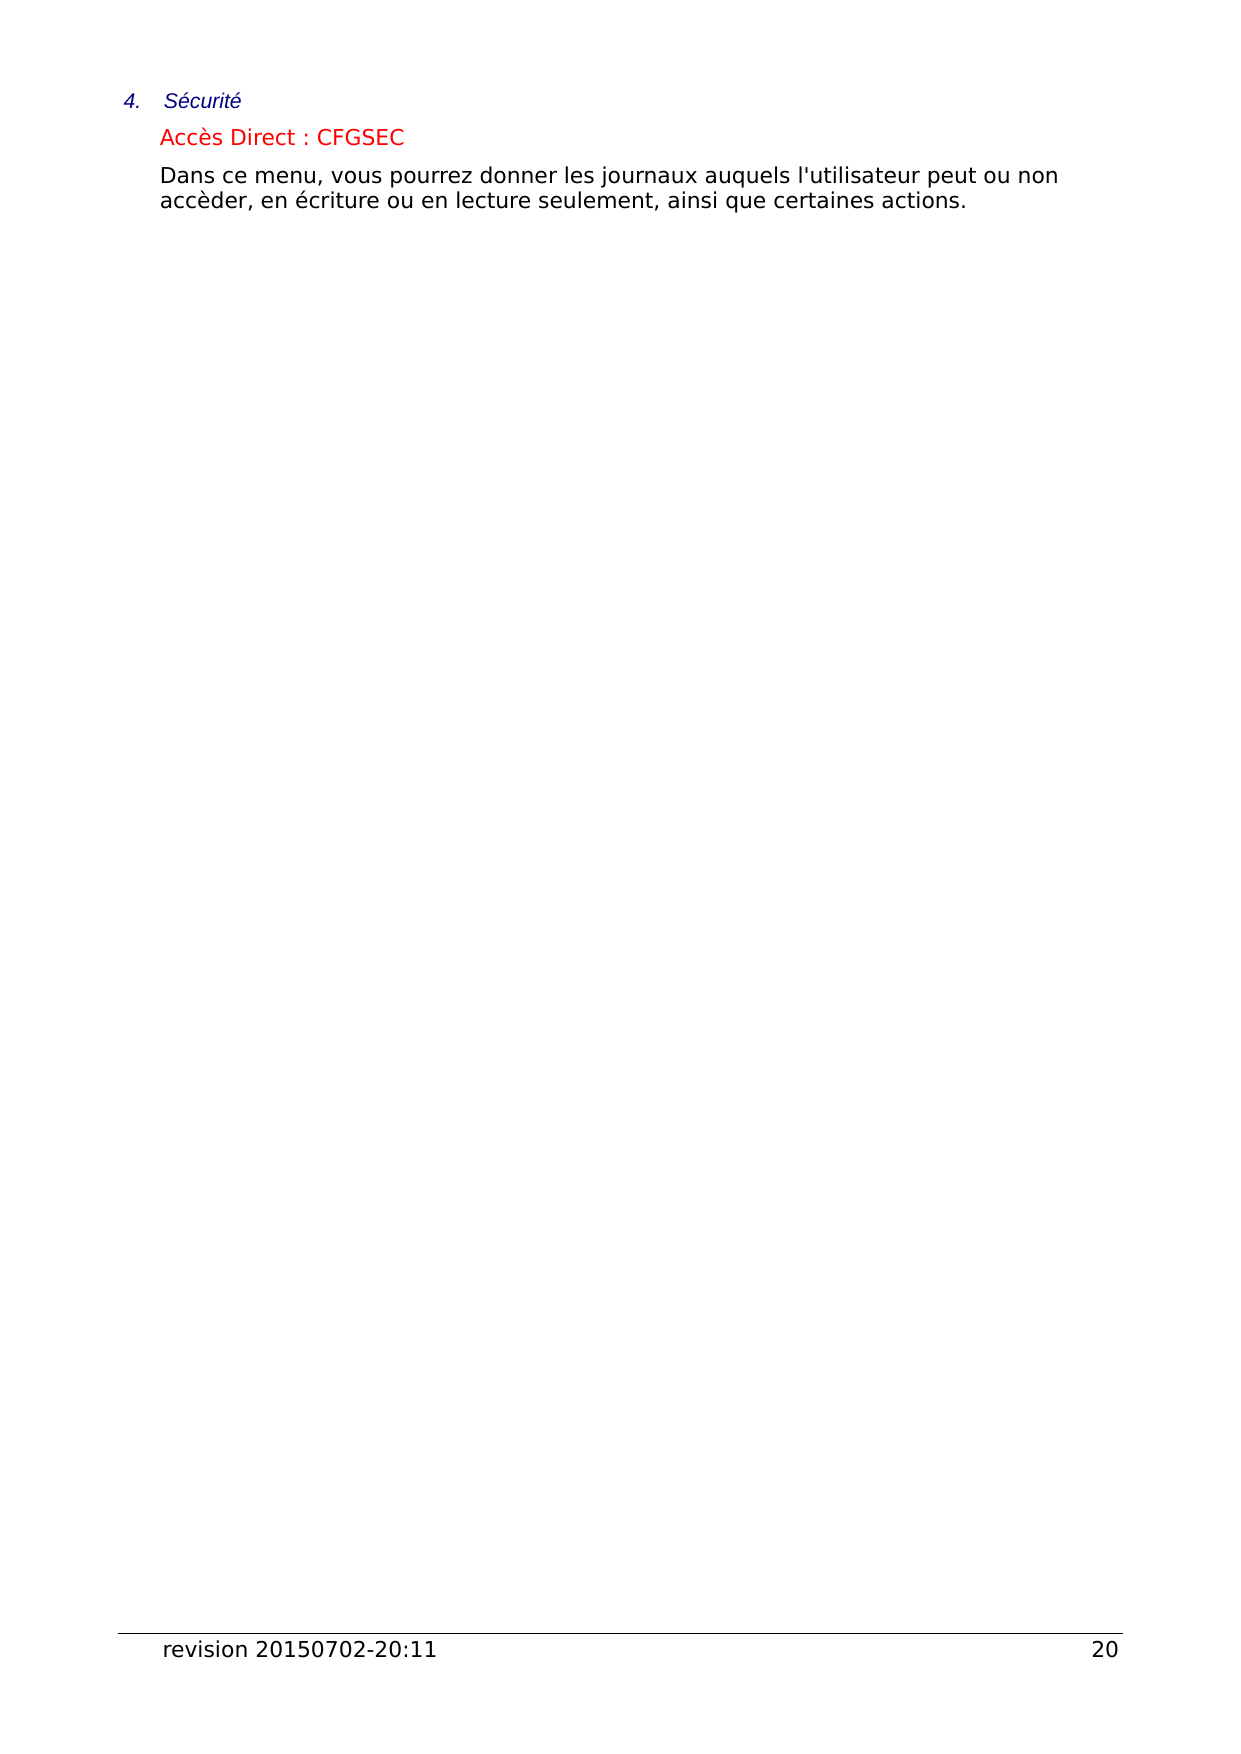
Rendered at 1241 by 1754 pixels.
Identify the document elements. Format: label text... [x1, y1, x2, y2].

subtitle Sécurité [117, 88, 1123, 113]
text Dans ce menu, vous pourrez donner les journaux auquels l'utilisateur peut ou non accèder, en écriture ou en lecture seulement, ainsi que certaines actions. [159, 163, 1123, 214]
text Accès Direct : CFGSEC [159, 125, 1123, 150]
